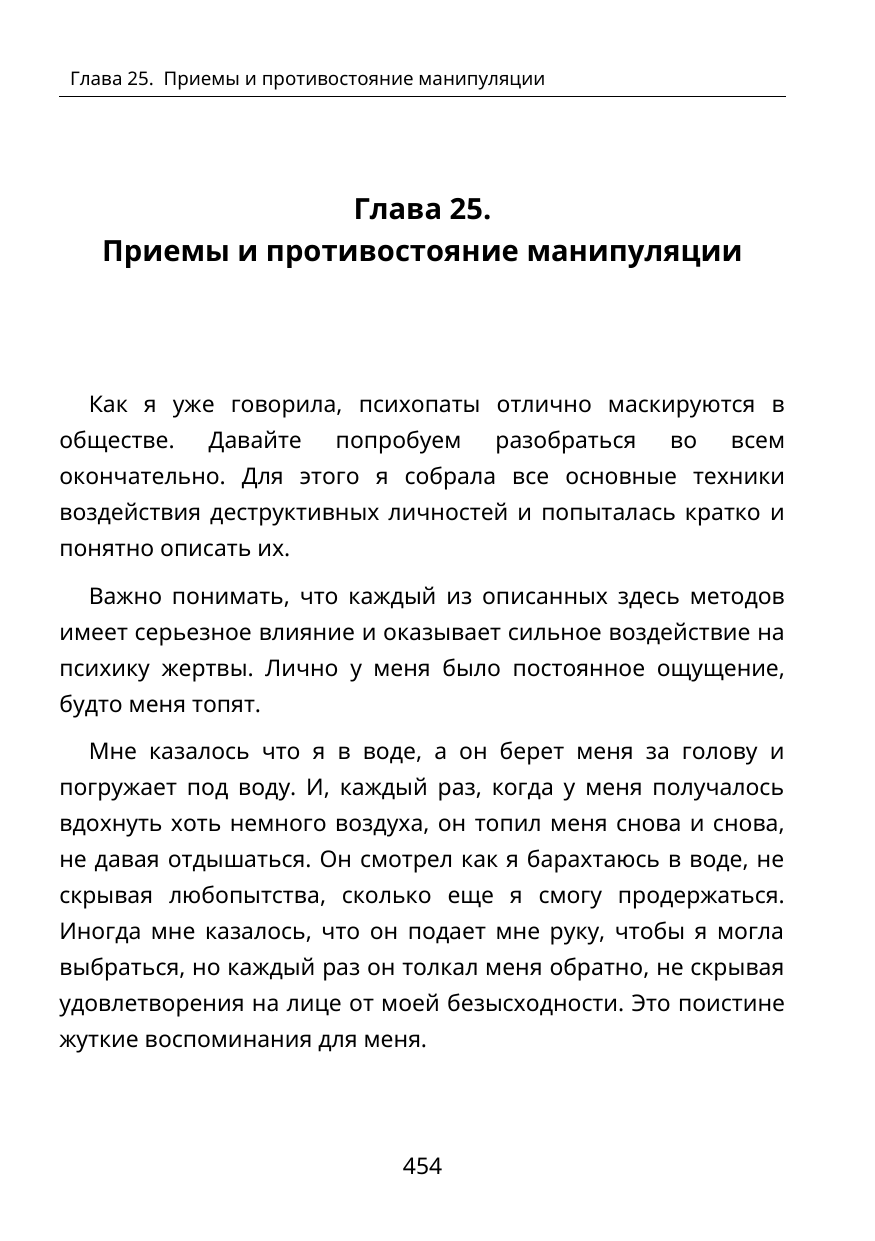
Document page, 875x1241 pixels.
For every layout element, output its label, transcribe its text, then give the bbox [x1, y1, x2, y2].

text Мне казалось что я в воде, а он берет меня за голову и погружает под воду. И, каждый раз, когда у меня получалось вдохнуть хоть немного воздуха, он топил меня снова и снова, не давая отдышаться. Он смотрел как я барахтаюсь в воде, не скрывая любопытства, сколько еще я смогу продержаться. Иногда мне казалось, что он подает мне руку, чтобы я могла выбраться, но каждый раз он толкал меня обратно, не скрывая удовлетворения на лице от моей безысходности. Это поистине жуткие воспоминания для меня. [59, 735, 786, 1054]
text Как я уже говорила, психопаты отлично маскируются в обществе. Давайте попробуем разобраться во всем окончательно. Для этого я собрала все основные техники воздействия деструктивных личностей и попыталась кратко и понятно описать их. [59, 388, 786, 563]
text Важно понимать, что каждый из описанных здесь методов имеет серьезное влияние и оказывает сильное воздействие на психику жертвы. Лично у меня было постоянное ощущение, будто меня топят. [59, 580, 786, 719]
subtitle Глава 25. Приемы и противостояние манипуляции [59, 185, 786, 270]
